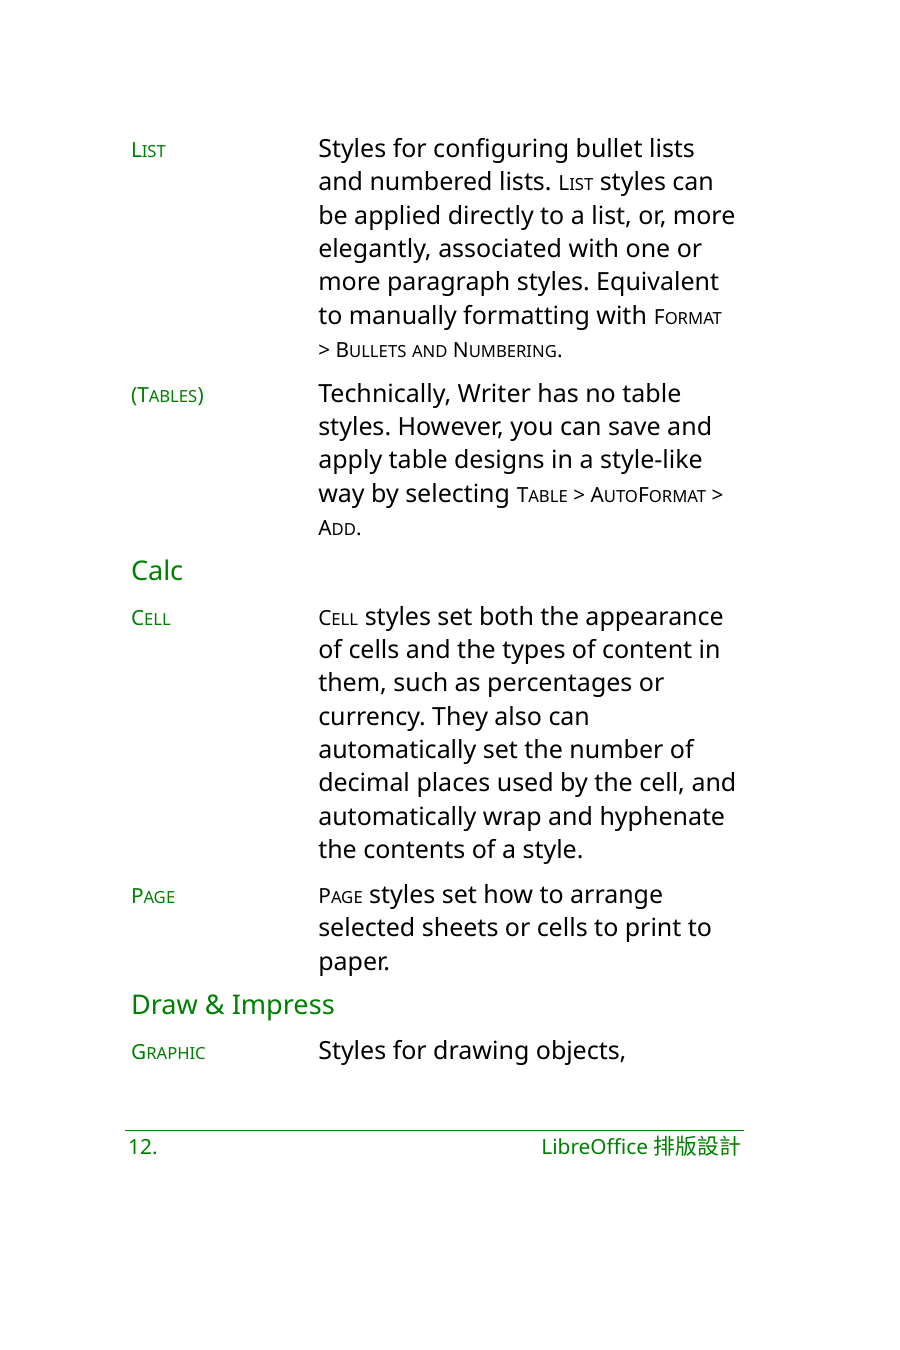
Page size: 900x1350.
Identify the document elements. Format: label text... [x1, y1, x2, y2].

table_cell Technically, Writer has no table styles. However, you can save and apply table designs in a style-like way by selecting Table > AutoFormat > Add. [313, 370, 744, 548]
table_cell Cell styles set both the appearance of cells and the types of content in them, such as percentages or currency. They also can automatically set the number of decimal places used by the cell, and automatically wrap and hyphenate the contents of a style. [313, 593, 744, 871]
table_cell Styles for drawing objects, [313, 1027, 744, 1072]
table_cell Graphic [125, 1027, 312, 1072]
table_cell List [125, 125, 312, 370]
table_cell Cell [125, 593, 312, 871]
table_cell (Tables) [125, 370, 312, 548]
table_cell Page [125, 871, 312, 982]
table_cell Draw & Impress [125, 982, 744, 1027]
table_cell Styles for configuring bullet lists and numbered lists. List styles can be applied directly to a list, or, more elegantly, associated with one or more paragraph styles. Equivalent to manually formatting with Format > Bullets and Numbering. [313, 125, 744, 370]
table_cell Page styles set how to arrange selected sheets or cells to print to paper. [313, 871, 744, 982]
table_cell Calc [125, 548, 744, 593]
